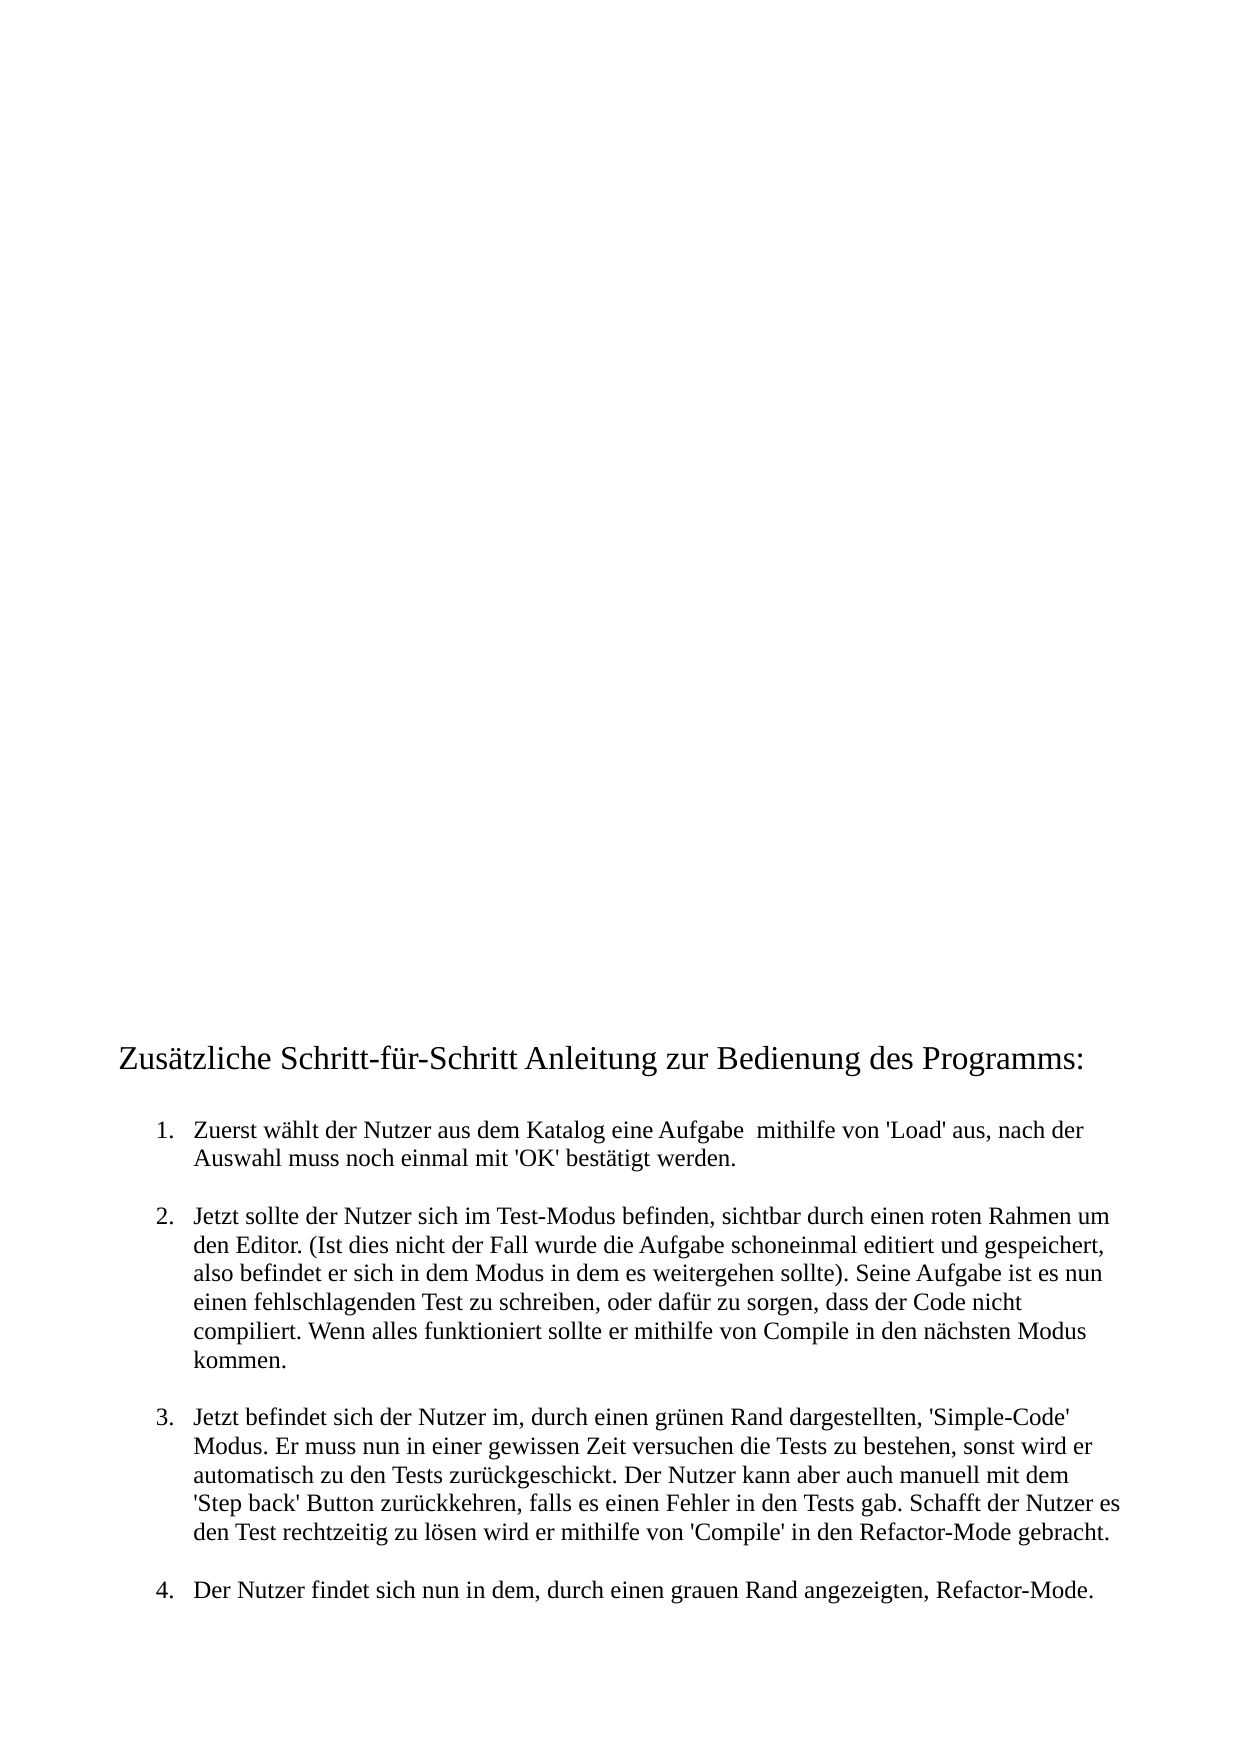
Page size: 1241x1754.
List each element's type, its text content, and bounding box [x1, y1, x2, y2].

text Zusätzliche Schritt-für-Schritt Anleitung zur Bedienung des Programms: [118, 1038, 1122, 1076]
list Der Nutzer findet sich nun in dem, durch einen grauen Rand angezeigten, Refactor-Mode. [156, 1575, 1122, 1603]
list Jetzt befindet sich der Nutzer im, durch einen grünen Rand dargestellten, 'Simple-Code' Modus. Er muss nun in einer gewissen Zeit versuchen die Tests zu bestehen, sonst wird er automatisch zu den Tests zurückgeschickt. Der Nutzer kann aber auch manuell mit dem 'Step back' Button zurückkehren, falls es einen Fehler in den Tests gab. Schafft der Nutzer es den Test rechtzeitig zu lösen wird er mithilfe von 'Compile' in den Refactor-Mode gebracht. [156, 1402, 1122, 1546]
list Jetzt sollte der Nutzer sich im Test-Modus befinden, sichtbar durch einen roten Rahmen um den Editor. (Ist dies nicht der Fall wurde die Aufgabe schoneinmal editiert und gespeichert, also befindet er sich in dem Modus in dem es weitergehen sollte). Seine Aufgabe ist es nun einen fehlschlagenden Test zu schreiben, oder dafür zu sorgen, dass der Code nicht compiliert. Wenn alles funktioniert sollte er mithilfe von Compile in den nächsten Modus kommen. [156, 1201, 1122, 1373]
list Zuerst wählt der Nutzer aus dem Katalog eine Aufgabe mithilfe von 'Load' aus, nach der Auswahl muss noch einmal mit 'OK' bestätigt werden. [156, 1115, 1122, 1172]
